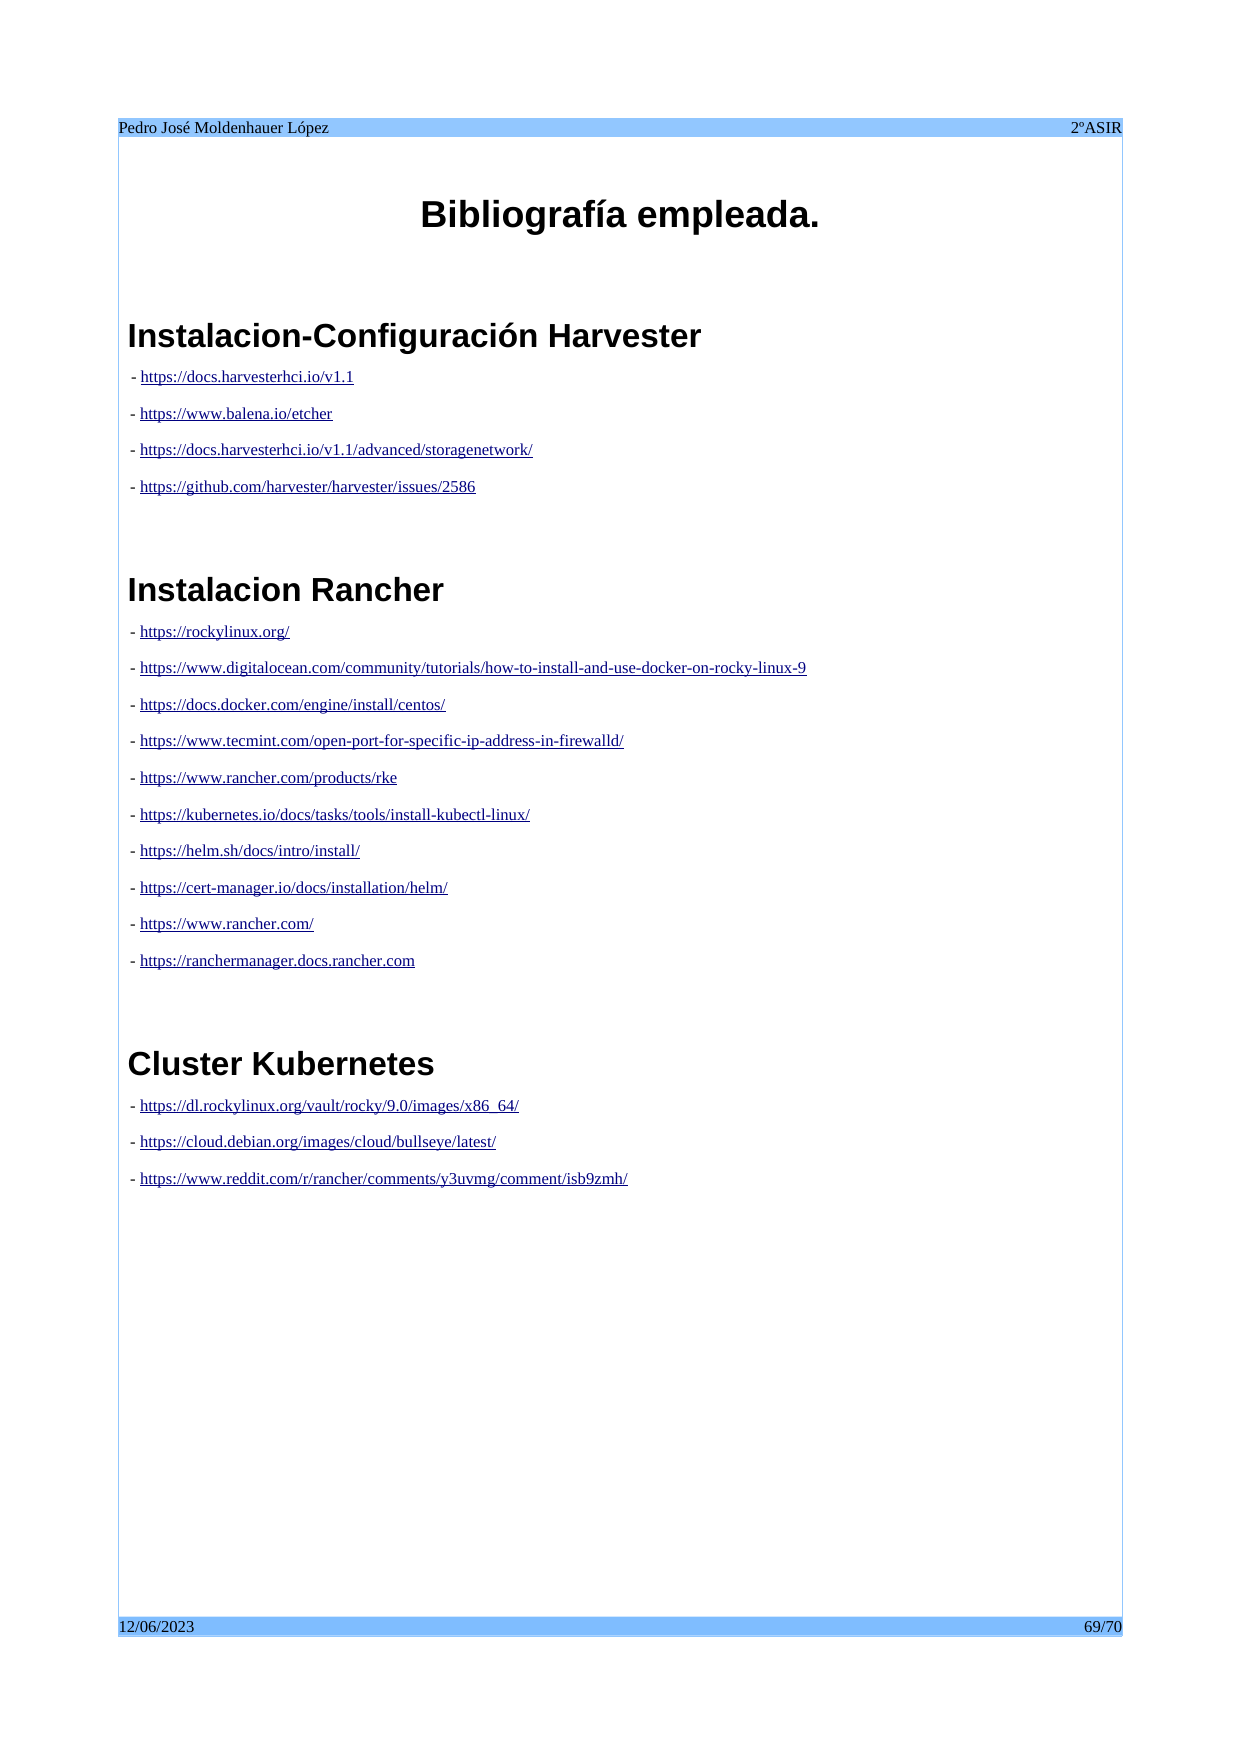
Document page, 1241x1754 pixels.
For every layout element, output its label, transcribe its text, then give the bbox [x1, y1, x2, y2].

text - https://docs.harvesterhci.io/v1.1/advanced/storagenetwork/ [130, 440, 1110, 459]
text - https://www.tecmint.com/open-port-for-specific-ip-address-in-firewalld/ [130, 731, 1110, 750]
text - https://www.rancher.com/ [130, 914, 1110, 933]
subtitle Bibliografía empleada. [119, 192, 1122, 235]
text - https://kubernetes.io/docs/tasks/tools/install-kubectl-linux/ [130, 804, 1110, 823]
text - https://www.reddit.com/r/rancher/comments/y3uvmg/comment/isb9zmh/ [130, 1168, 1110, 1188]
subtitle Instalacion Rancher [119, 571, 1122, 609]
text - https://github.com/harvester/harvester/issues/2586 [130, 477, 1110, 496]
text - https://rockylinux.org/ [130, 621, 1110, 641]
subtitle Cluster Kubernetes [119, 1044, 1122, 1083]
text - https://helm.sh/docs/intro/install/ [130, 841, 1110, 860]
text - https://dl.rockylinux.org/vault/rocky/9.0/images/x86_64/ [130, 1095, 1110, 1114]
text - https://cloud.debian.org/images/cloud/bullseye/latest/ [130, 1132, 1110, 1151]
text - https://ranchermanager.docs.rancher.com [130, 951, 1110, 970]
subtitle Instalacion-Configuración Harvester [119, 316, 1122, 354]
text - https://www.rancher.com/products/rke [130, 768, 1110, 787]
text - https://docs.harvesterhci.io/v1.1 [119, 367, 1110, 386]
text - https://www.balena.io/etcher [130, 403, 1110, 423]
text - https://cert-manager.io/docs/installation/helm/ [130, 877, 1110, 897]
text - https://docs.docker.com/engine/install/centos/ [130, 694, 1110, 714]
text - https://www.digitalocean.com/community/tutorials/how-to-install-and-use-docker-on-rocky-linux-9 [130, 658, 1110, 677]
